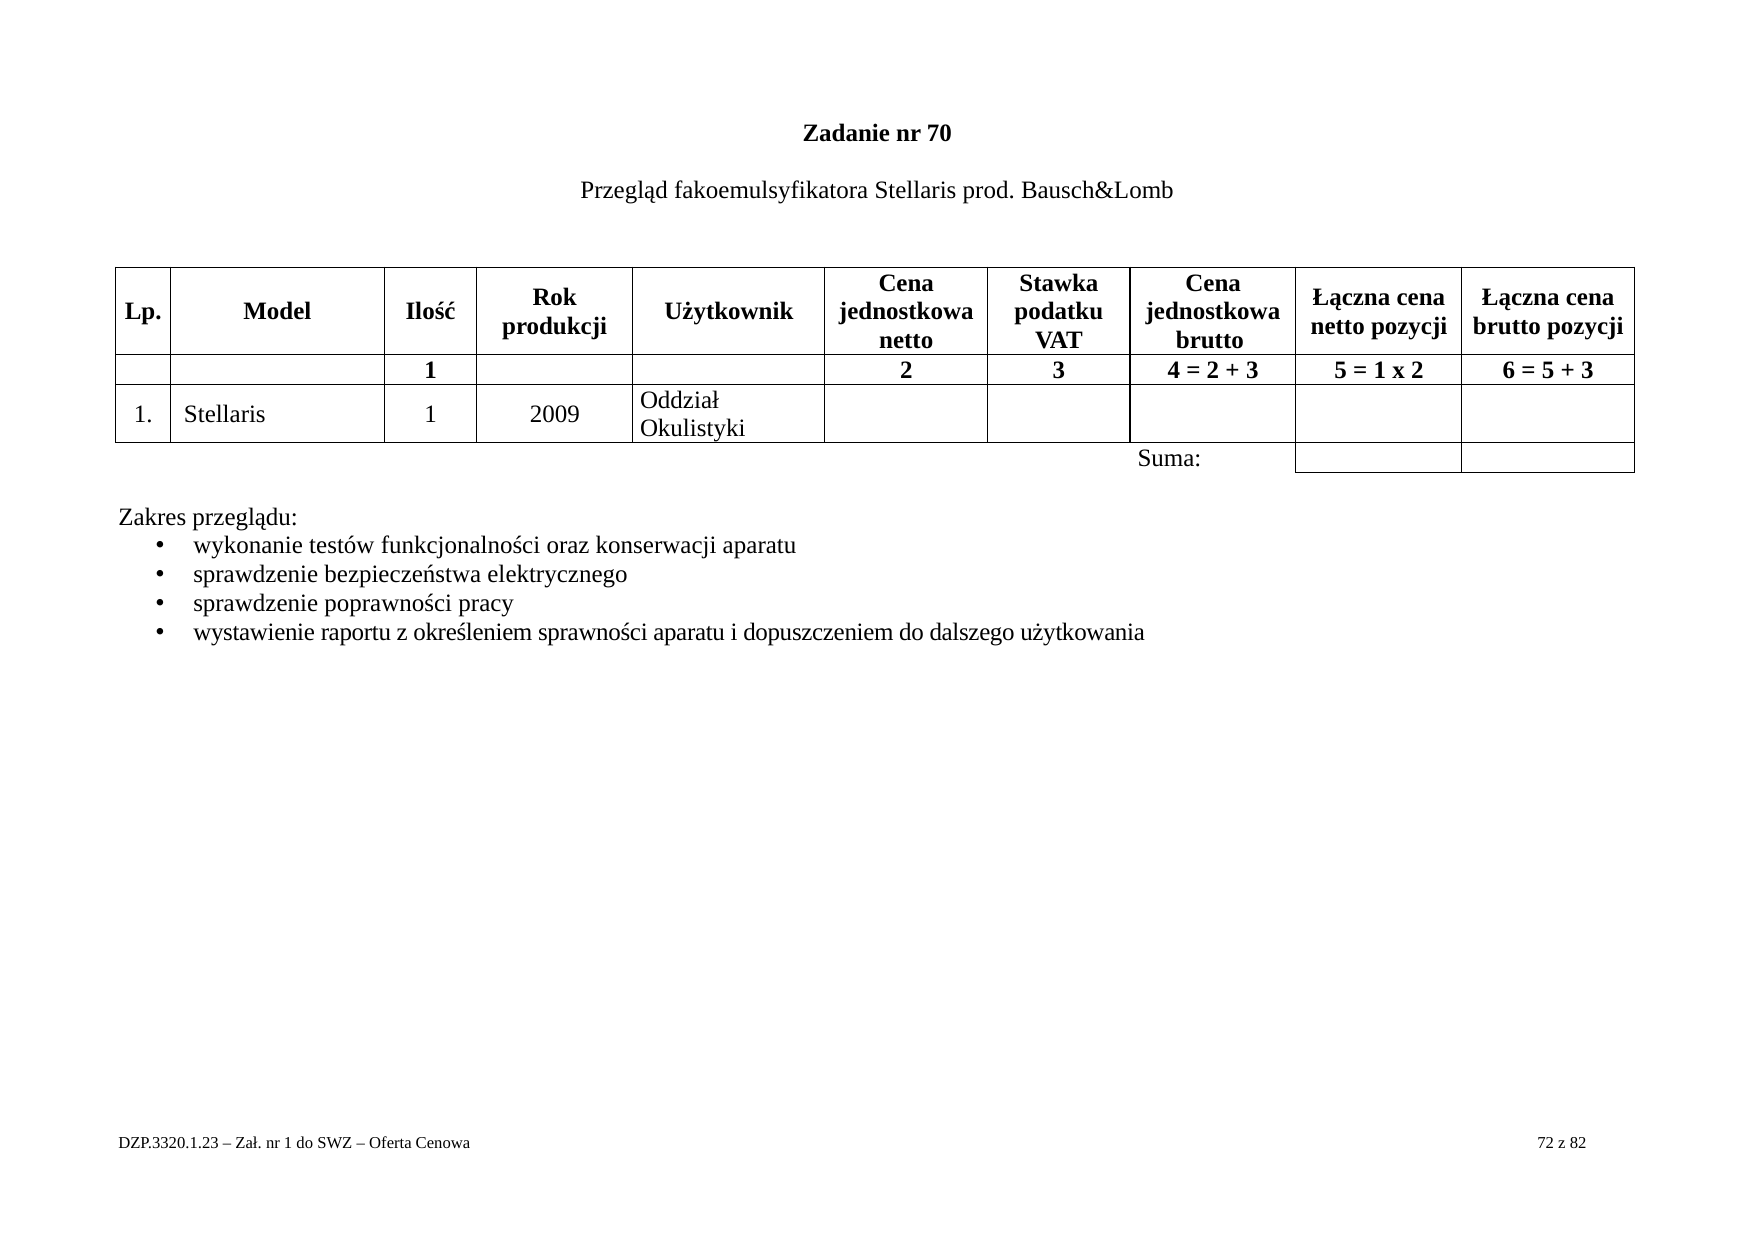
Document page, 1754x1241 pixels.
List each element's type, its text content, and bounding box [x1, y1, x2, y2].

table_cell [170, 443, 384, 472]
table_header Łączna cena netto pozycji [1296, 268, 1461, 354]
table_cell [476, 443, 632, 472]
table_cell 5 = 1 x 2 [1296, 355, 1461, 384]
table_header Cena jednostkowa netto [825, 268, 987, 354]
table_cell [988, 385, 1129, 442]
table_cell Stellaris [171, 385, 384, 442]
table_header Ilość [385, 268, 476, 354]
table_cell 1 [385, 385, 476, 442]
table_cell Suma: [1130, 443, 1295, 472]
table_cell 1 [385, 355, 476, 384]
table_cell [1296, 385, 1461, 442]
table_cell [633, 355, 824, 384]
table_cell [171, 355, 384, 384]
table_header Cena jednostkowa brutto [1131, 268, 1295, 354]
table_cell [1131, 385, 1295, 442]
table_header Rok produkcji [477, 268, 632, 354]
table_header Użytkownik [633, 268, 824, 354]
list wystawienie raportu z określeniem sprawności aparatu i dopuszczeniem do dalszego użytkowania [156, 617, 1636, 646]
table_cell [1462, 385, 1634, 442]
table_cell [1462, 443, 1634, 472]
table_cell [1296, 443, 1461, 472]
list wykonanie testów funkcjonalności oraz konserwacji aparatu [156, 531, 1636, 559]
list sprawdzenie poprawności pracy [156, 588, 1636, 617]
table_header Stawka podatku VAT [988, 268, 1129, 354]
table_cell 6 = 5 + 3 [1462, 355, 1634, 384]
table_cell [477, 355, 632, 384]
table_cell [384, 443, 476, 472]
table_header Łączna cena brutto pozycji [1462, 268, 1634, 354]
title Przegląd fakoemulsyfikatora Stellaris prod. Bausch&Lomb [118, 176, 1636, 204]
table_cell [116, 443, 170, 472]
table_cell Oddział Okulistyki [633, 385, 824, 442]
text Zakres przeglądu: [118, 502, 1636, 531]
table_cell [987, 443, 1130, 472]
table_cell 2009 [477, 385, 632, 442]
table_header Model [171, 268, 384, 354]
table_cell 3 [988, 355, 1129, 384]
table_cell [633, 443, 825, 472]
table_cell [825, 385, 987, 442]
table_cell 1. [116, 385, 170, 442]
table_cell 2 [825, 355, 987, 384]
list sprawdzenie bezpieczeństwa elektrycznego [156, 559, 1636, 588]
title Zadanie nr 70 [118, 118, 1636, 147]
table_cell [116, 355, 170, 384]
table_header Lp. [116, 268, 170, 354]
table_cell 4 = 2 + 3 [1131, 355, 1295, 384]
table_cell [825, 443, 987, 472]
